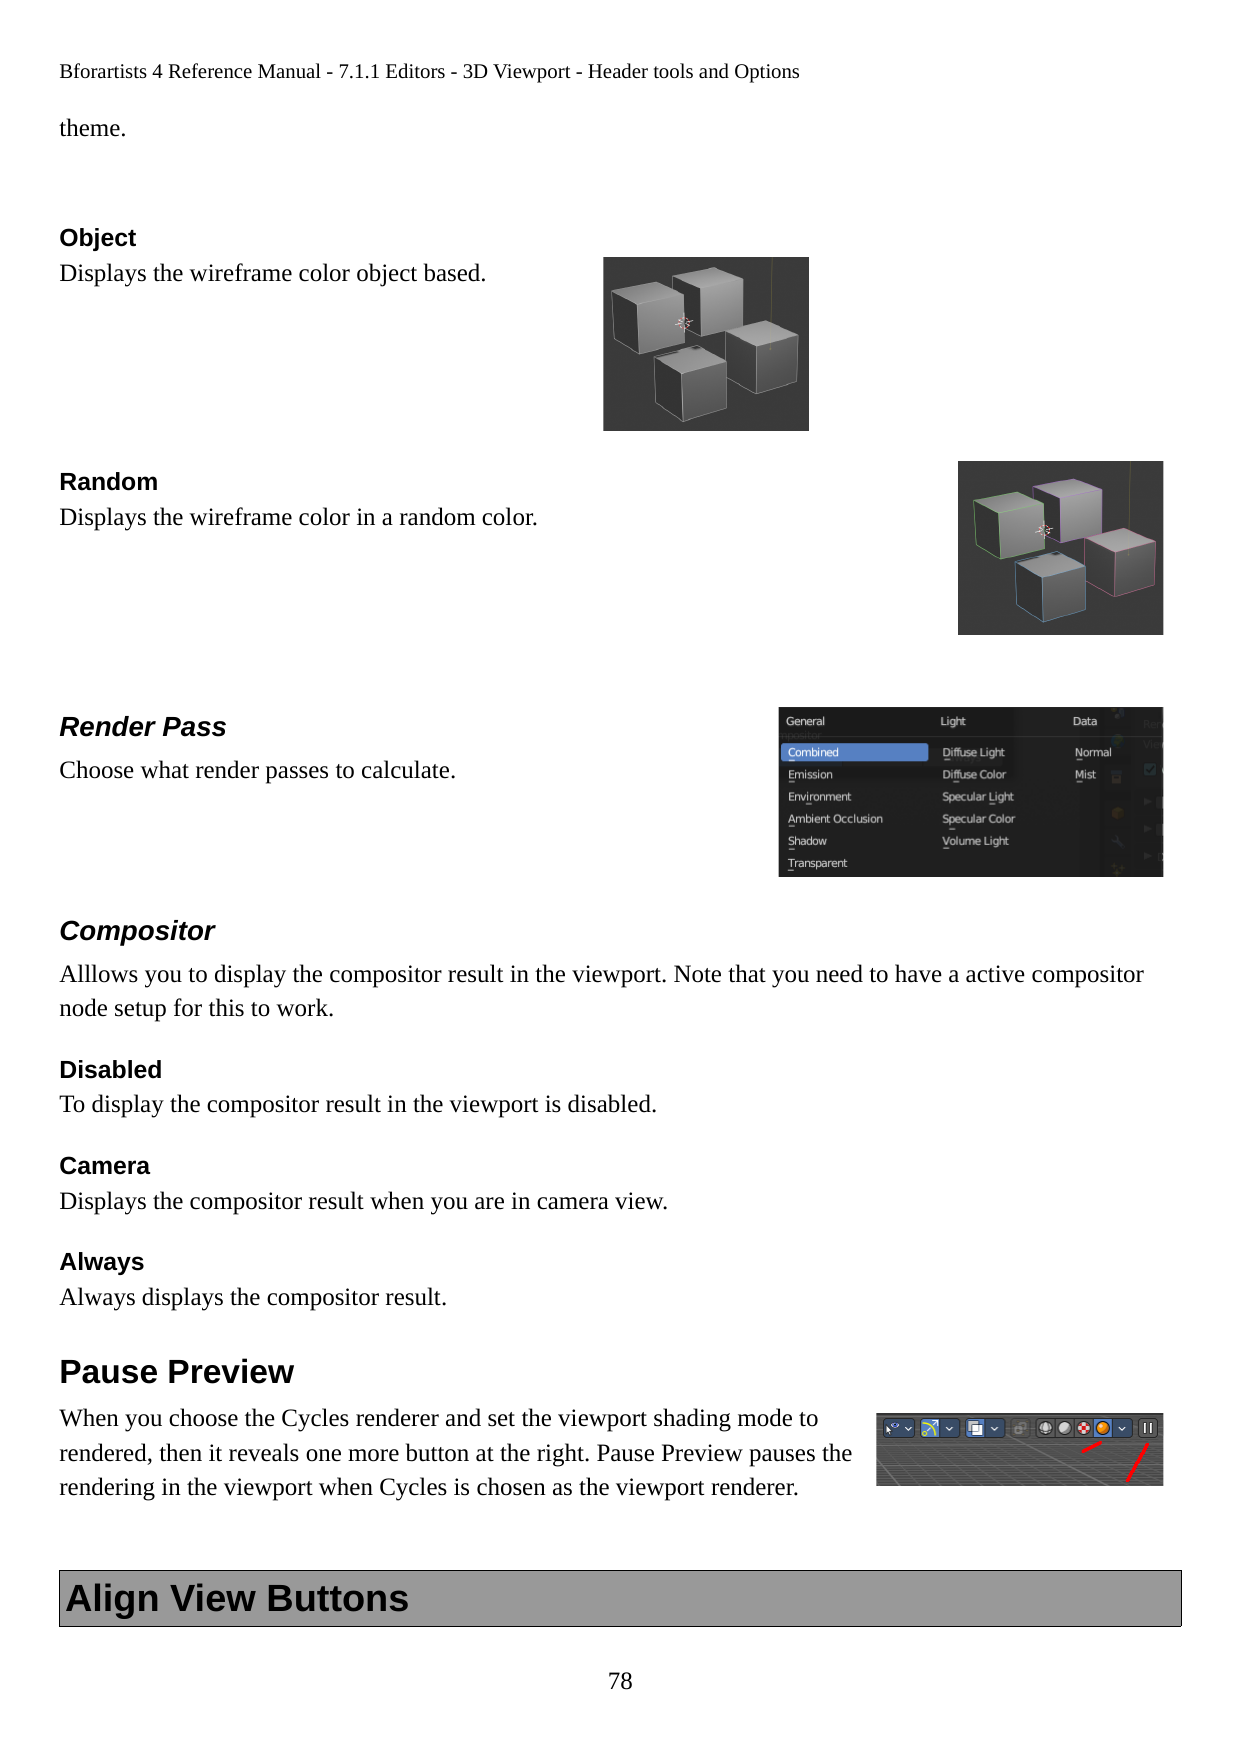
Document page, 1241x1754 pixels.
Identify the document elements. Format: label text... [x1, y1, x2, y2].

subtitle [1164, 467, 1181, 495]
picture [958, 461, 1164, 635]
text theme. [59, 113, 1181, 141]
text Displays the wireframe color in a random color. [59, 502, 958, 530]
text Displays the compositor result when you are in camera view. [59, 1186, 1181, 1215]
subtitle Always [59, 1247, 1181, 1276]
picture [778, 707, 1164, 877]
subtitle Random [59, 467, 958, 495]
subtitle [1164, 710, 1181, 742]
subtitle Pause Preview [59, 1352, 1181, 1391]
subtitle Render Pass [59, 710, 778, 742]
subtitle Object [59, 223, 1181, 252]
picture [876, 1413, 1164, 1486]
subtitle Compositor [59, 914, 1181, 946]
text Displays the wireframe color object based. [59, 258, 603, 287]
text To display the compositor result in the viewport is disabled. [59, 1089, 1181, 1118]
text When you choose the Cycles renderer and set the viewport shading mode to rendered, then it reveals one more button at the right. Pause Preview pauses the rendering in the viewport when Cycles is chosen as the viewport renderer. [59, 1403, 1181, 1501]
picture [603, 257, 809, 431]
text Choose what render passes to calculate. [59, 755, 778, 783]
table_header Align View Buttons [60, 1571, 1181, 1626]
text Alllows you to display the compositor result in the viewport. Note that you need to have a active compositor node setup for this to work. [59, 959, 1181, 1022]
text Always displays the compositor result. [59, 1282, 1181, 1311]
subtitle Disabled [59, 1055, 1181, 1083]
subtitle Camera [59, 1151, 1181, 1180]
text [809, 258, 1181, 287]
